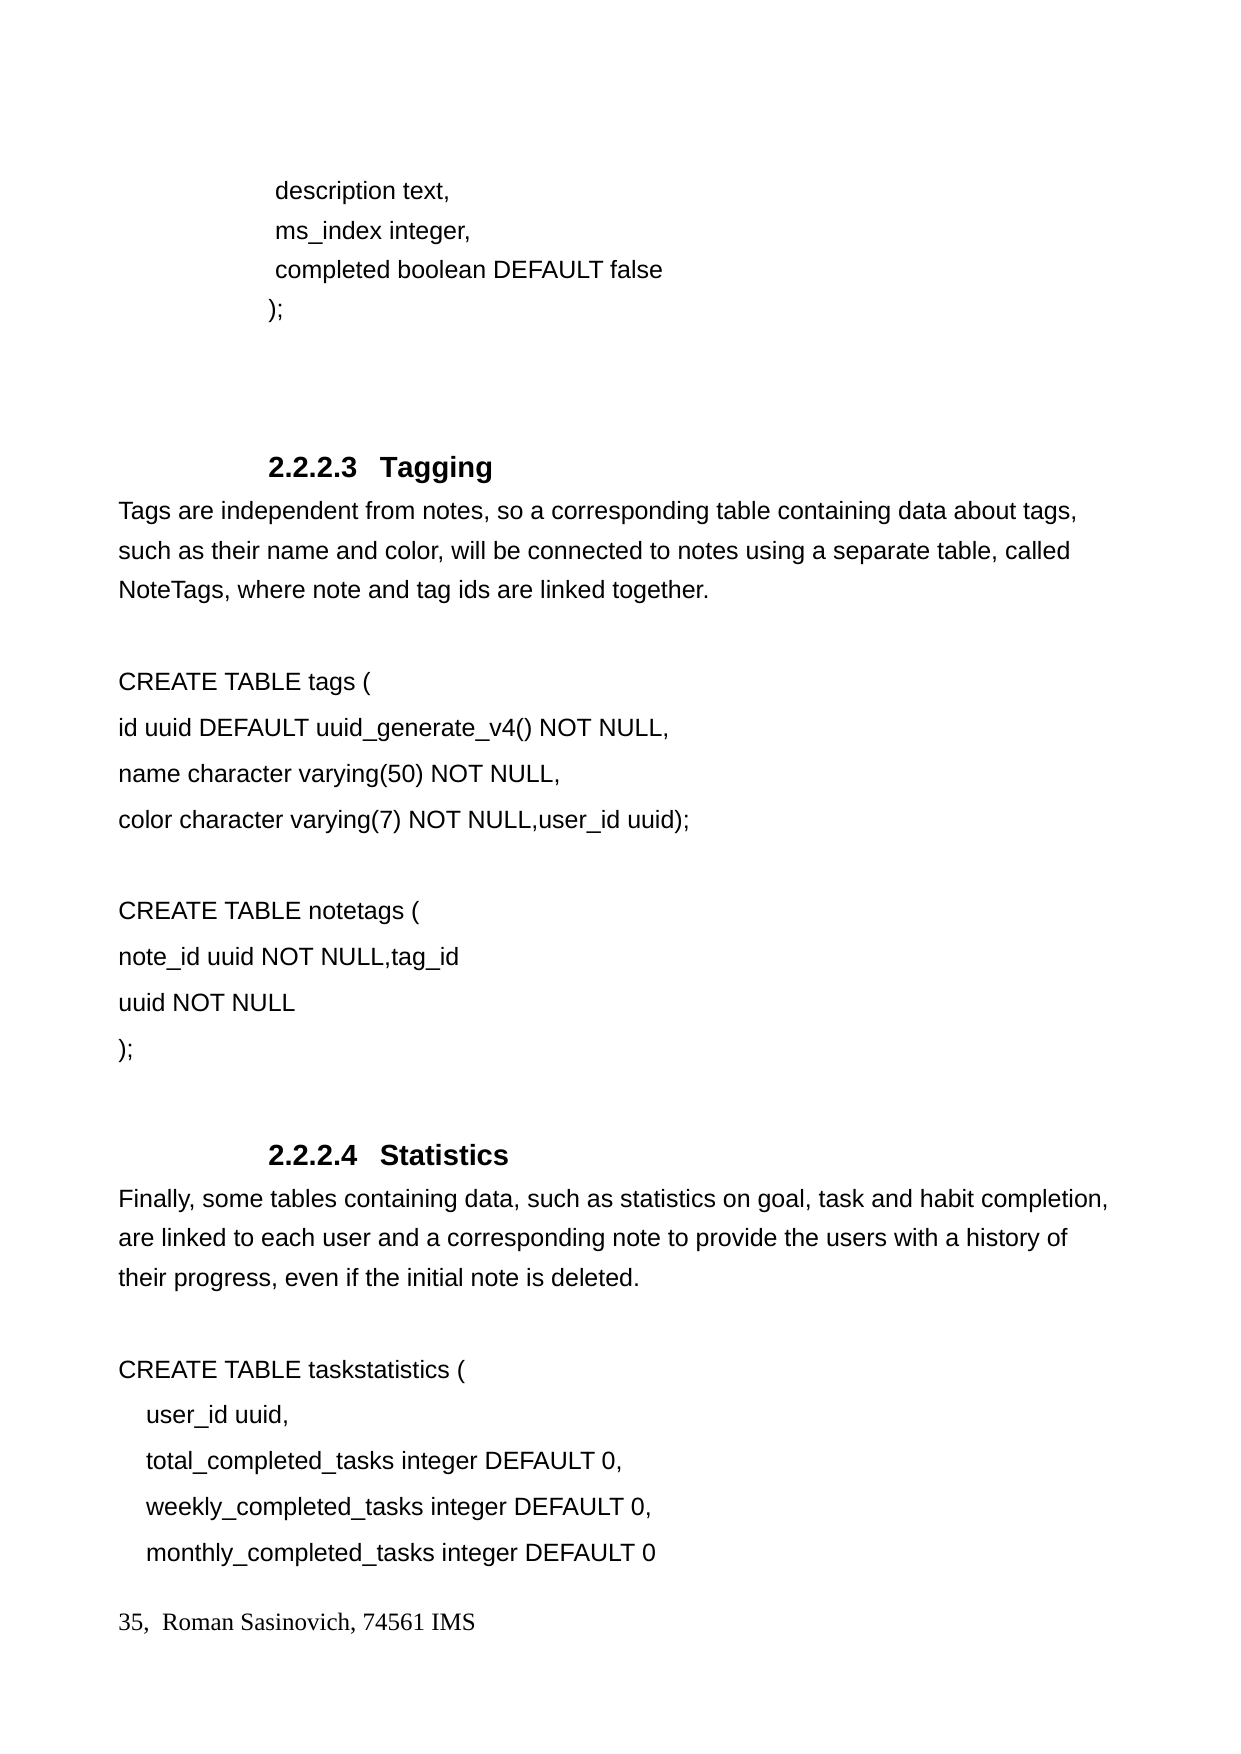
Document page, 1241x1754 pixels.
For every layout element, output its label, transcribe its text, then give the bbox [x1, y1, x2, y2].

text weekly_completed_tasks integer DEFAULT 0, [118, 1492, 1122, 1521]
list ); [118, 1034, 1122, 1062]
text total_completed_tasks integer DEFAULT 0, [118, 1446, 1122, 1475]
list color character varying(7) NOT NULL,user_id uuid); [118, 804, 1122, 833]
list name character varying(50) NOT NULL, [118, 759, 1122, 787]
list CREATE TABLE notetags ( [118, 896, 1122, 925]
list CREATE TABLE tags ( [118, 667, 1122, 696]
list uuid NOT NULL [118, 988, 1122, 1017]
text user_id uuid, [118, 1400, 1122, 1429]
subtitle Statistics [268, 1138, 1122, 1171]
list note_id uuid NOT NULL,tag_id [118, 942, 1122, 971]
text CREATE TABLE taskstatistics ( [118, 1354, 1122, 1383]
list id uuid DEFAULT uuid_generate_v4() NOT NULL, [118, 713, 1122, 742]
text monthly_completed_tasks integer DEFAULT 0 [118, 1538, 1122, 1567]
text description text, ms_index integer, completed boolean DEFAULT false ); [268, 176, 1122, 323]
list Tags are independent from notes, so a corresponding table containing data about tags, such as their name and color, will be connected to notes using a separate table, called NoteTags, where note and tag ids are linked together. [118, 496, 1122, 604]
subtitle Tagging [268, 450, 1122, 484]
list Finally, some tables containing data, such as statistics on goal, task and habit completion, are linked to each user and a corresponding note to provide the users with a history of their progress, even if the initial note is deleted. [118, 1184, 1122, 1292]
